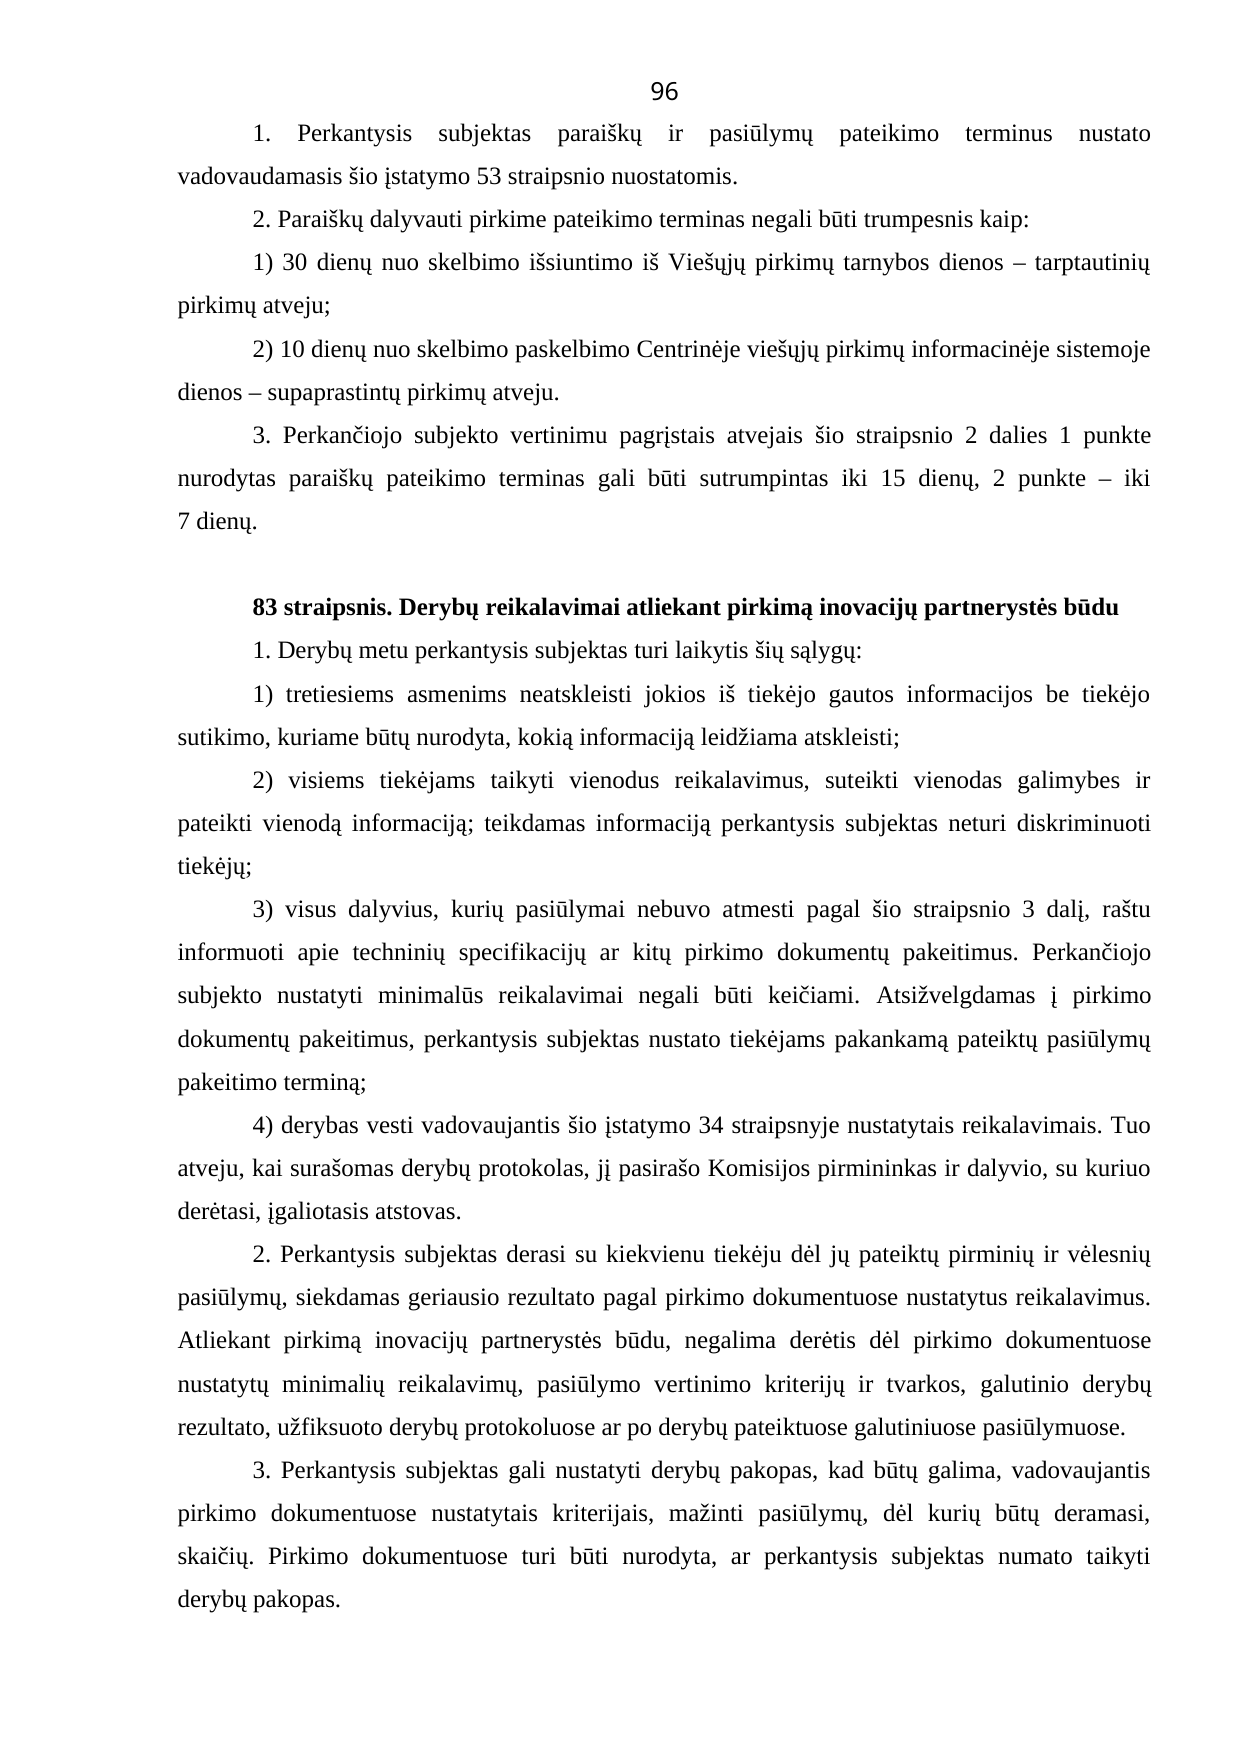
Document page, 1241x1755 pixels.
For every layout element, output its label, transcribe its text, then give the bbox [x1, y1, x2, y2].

text 2. Paraiškų dalyvauti pirkime pateikimo terminas negali būti trumpesnis kaip: [177, 204, 1152, 233]
text 2) 10 dienų nuo skelbimo paskelbimo Centrinėje viešųjų pirkimų informacinėje sistemoje dienos – supaprastintų pirkimų atveju. [177, 334, 1152, 406]
text 3. Perkantysis subjektas gali nustatyti derybų pakopas, kad būtų galima, vadovaujantis pirkimo dokumentuose nustatytais kriterijais, mažinti pasiūlymų, dėl kurių būtų deramasi, skaičių. Pirkimo dokumentuose turi būti nurodyta, ar perkantysis subjektas numato taikyti derybų pakopas. [177, 1455, 1152, 1613]
text 3) visus dalyvius, kurių pasiūlymai nebuvo atmesti pagal šio straipsnio 3 dalį, raštu informuoti apie techninių specifikacijų ar kitų pirkimo dokumentų pakeitimus. Perkančiojo subjekto nustatyti minimalūs reikalavimai negali būti keičiami. Atsižvelgdamas į pirkimo dokumentų pakeitimus, perkantysis subjektas nustato tiekėjams pakankamą pateiktų pasiūlymų pakeitimo terminą; [177, 894, 1152, 1096]
text 1. Perkantysis subjektas paraiškų ir pasiūlymų pateikimo terminus nustato vadovaudamasis šio įstatymo 53 straipsnio nuostatomis. [177, 118, 1152, 190]
text 4) derybas vesti vadovaujantis šio įstatymo 34 straipsnyje nustatytais reikalavimais. Tuo atveju, kai surašomas derybų protokolas, jį pasirašo Komisijos pirmininkas ir dalyvio, su kuriuo derėtasi, įgaliotasis atstovas. [177, 1110, 1152, 1225]
text 1) 30 dienų nuo skelbimo išsiuntimo iš Viešųjų pirkimų tarnybos dienos – tarptautinių pirkimų atveju; [177, 247, 1152, 319]
text 83 straipsnis. Derybų reikalavimai atliekant pirkimą inovacijų partnerystės būdu [177, 592, 1152, 621]
text 3. Perkančiojo subjekto vertinimu pagrįstais atvejais šio straipsnio 2 dalies 1 punkte nurodytas paraiškų pateikimo terminas gali būti sutrumpintas iki 15 dienų, 2 punkte – iki 7 dienų. [177, 420, 1152, 535]
text 1) tretiesiems asmenims neatskleisti jokios iš tiekėjo gautos informacijos be tiekėjo sutikimo, kuriame būtų nurodyta, kokią informaciją leidžiama atskleisti; [177, 679, 1152, 751]
text 2. Perkantysis subjektas derasi su kiekvienu tiekėju dėl jų pateiktų pirminių ir vėlesnių pasiūlymų, siekdamas geriausio rezultato pagal pirkimo dokumentuose nustatytus reikalavimus. Atliekant pirkimą inovacijų partnerystės būdu, negalima derėtis dėl pirkimo dokumentuose nustatytų minimalių reikalavimų, pasiūlymo vertinimo kriterijų ir tvarkos, galutinio derybų rezultato, užfiksuoto derybų protokoluose ar po derybų pateiktuose galutiniuose pasiūlymuose. [177, 1239, 1152, 1441]
text 2) visiems tiekėjams taikyti vienodus reikalavimus, suteikti vienodas galimybes ir pateikti vienodą informaciją; teikdamas informaciją perkantysis subjektas neturi diskriminuoti tiekėjų; [177, 765, 1152, 880]
subtitle 1. Derybų metu perkantysis subjektas turi laikytis šių sąlygų: [177, 636, 1152, 664]
